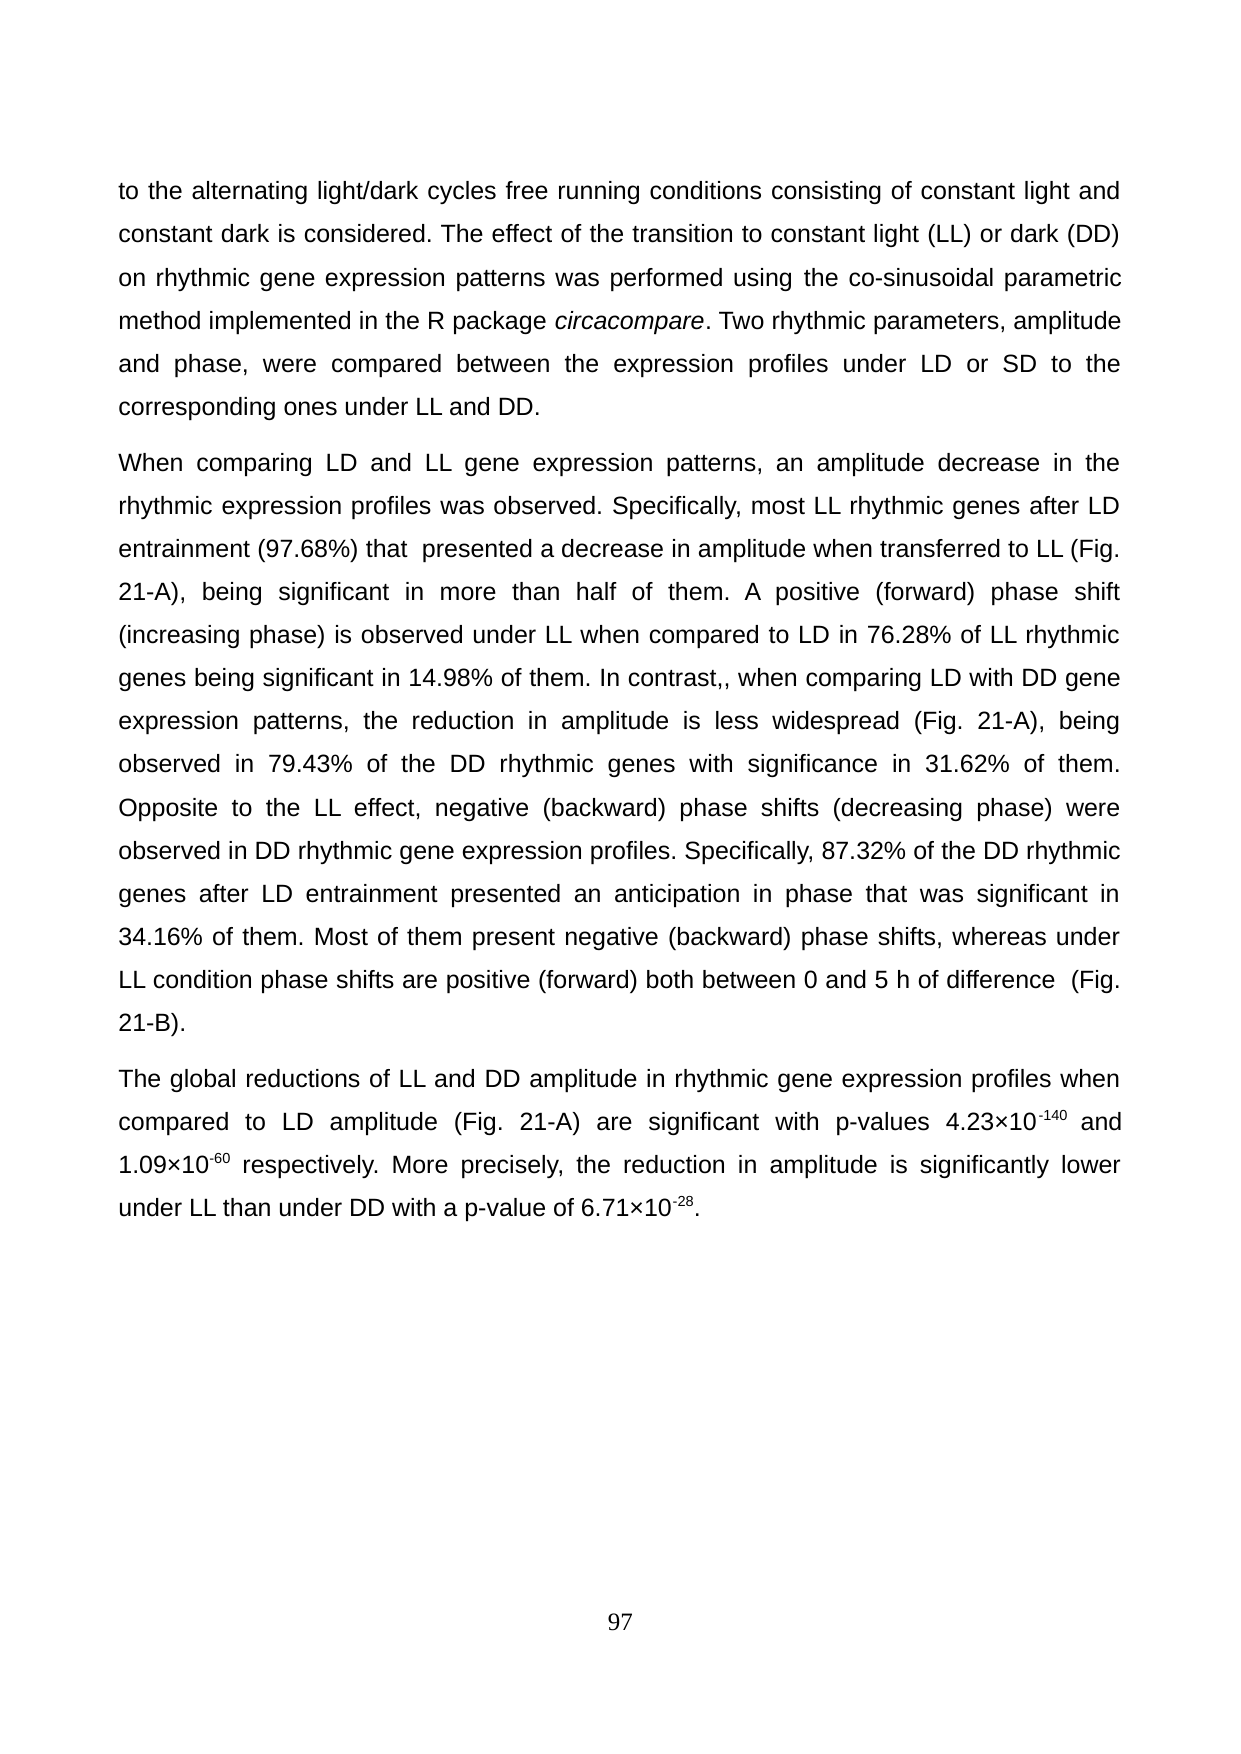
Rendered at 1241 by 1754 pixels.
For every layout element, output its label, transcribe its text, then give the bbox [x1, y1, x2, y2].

text When comparing LD and LL gene expression patterns, an amplitude decrease in the rhythmic expression profiles was observed. Specifically, most LL rhythmic genes after LD entrainment (97.68%) that presented a decrease in amplitude when transferred to LL (Fig. 21-A), being significant in more than half of them. A positive (forward) phase shift (increasing phase) is observed under LL when compared to LD in 76.28% of LL rhythmic genes being significant in 14.98% of them. In contrast,, when comparing LD with DD gene expression patterns, the reduction in amplitude is less widespread (Fig. 21-A), being observed in 79.43% of the DD rhythmic genes with significance in 31.62% of them. Opposite to the LL effect, negative (backward) phase shifts (decreasing phase) were observed in DD rhythmic gene expression profiles. Specifically, 87.32% of the DD rhythmic genes after LD entrainment presented an anticipation in phase that was significant in 34.16% of them. Most of them present negative (backward) phase shifts, whereas under LL condition phase shifts are positive (forward) both between 0 and 5 h of difference (Fig. 21-B). [118, 447, 1122, 1037]
text The global reductions of LL and DD amplitude in rhythmic gene expression profiles when compared to LD amplitude (Fig. 21-A) are significant with p-values 4.23×10-140 and 1.09×10-60 respectively. More precisely, the reduction in amplitude is significantly lower under LL than under DD with a p-value of 6.71×10-28. [118, 1064, 1122, 1222]
text to the alternating light/dark cycles free running conditions consisting of constant light and constant dark is considered. The effect of the transition to constant light (LL) or dark (DD) on rhythmic gene expression patterns was performed using the co-sinusoidal parametric method implemented in the R package circacompare. Two rhythmic parameters, amplitude and phase, were compared between the expression profiles under LD or SD to the corresponding ones under LL and DD. [118, 176, 1122, 421]
